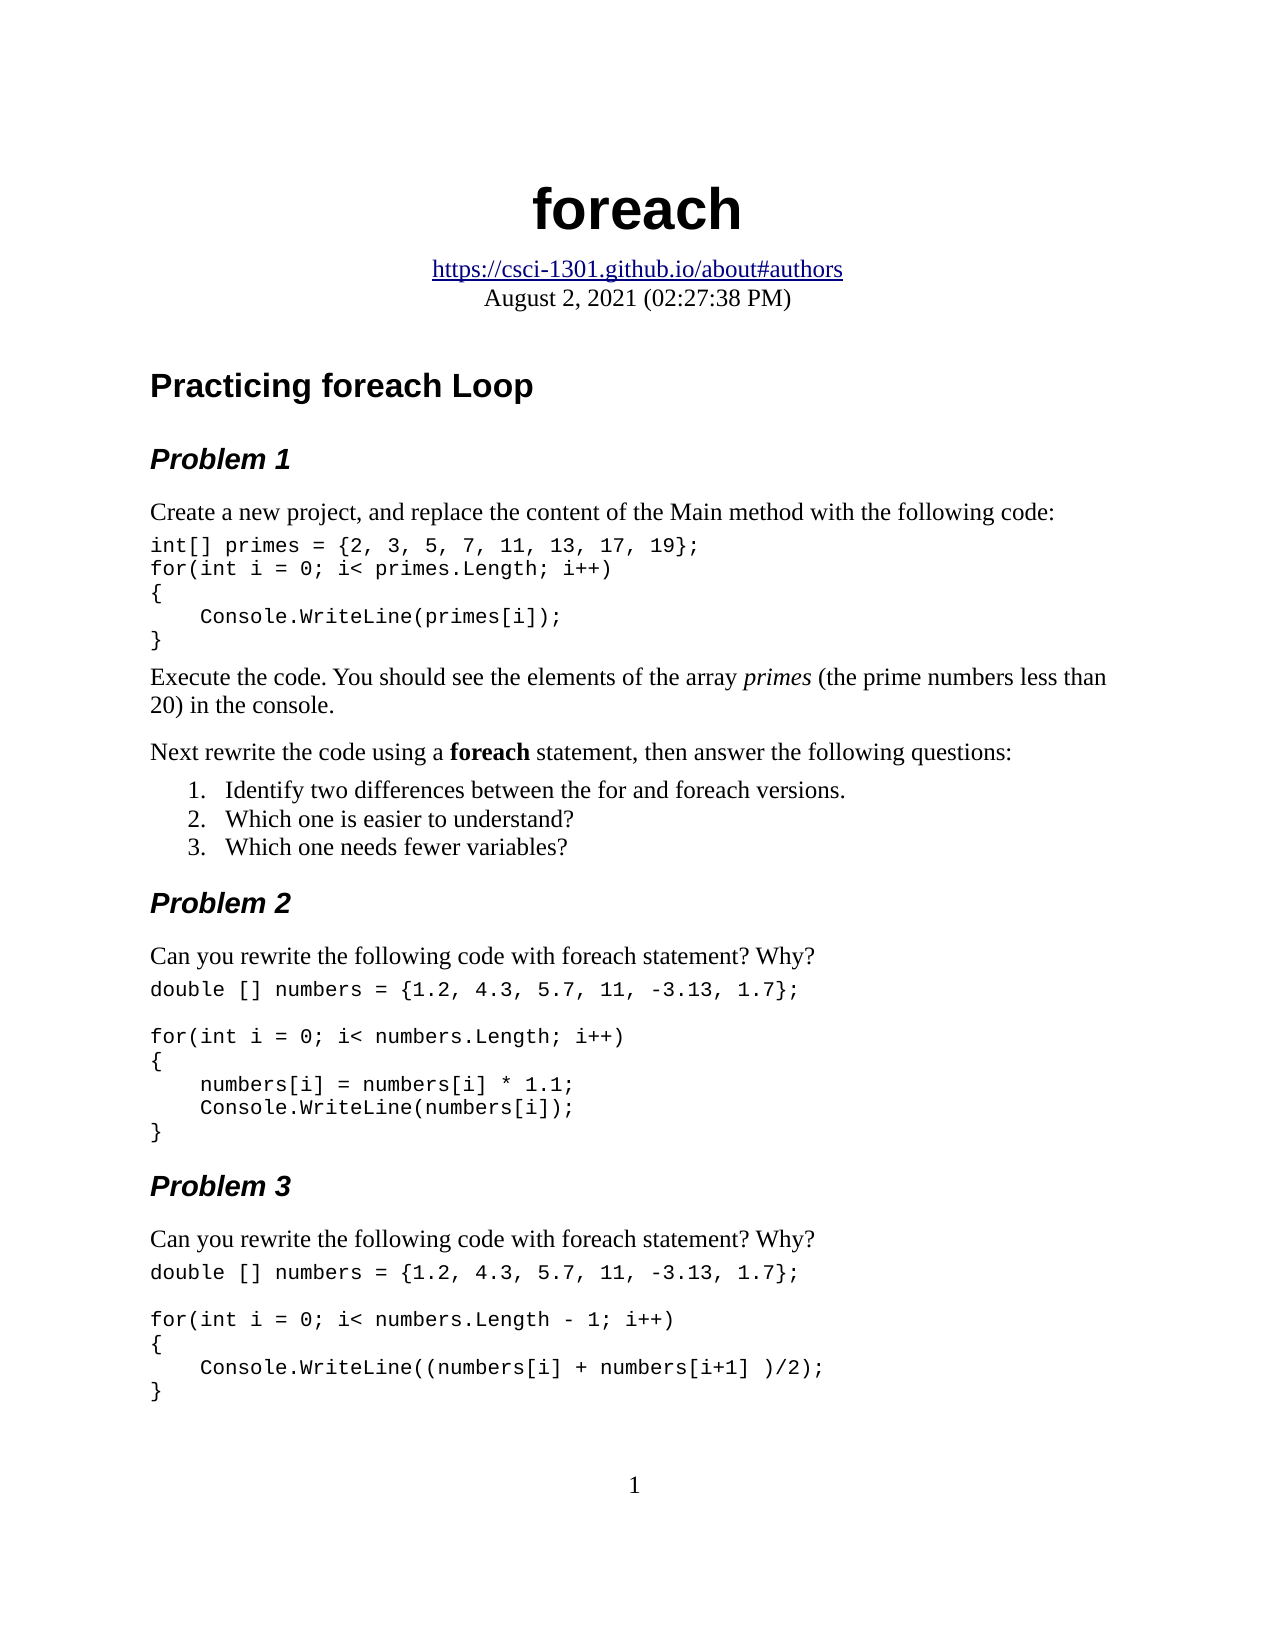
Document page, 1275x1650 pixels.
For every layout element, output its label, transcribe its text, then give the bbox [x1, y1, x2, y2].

subtitle Practicing foreach Loop [150, 366, 1125, 404]
text { [150, 1333, 1125, 1357]
subtitle Problem 2 [150, 886, 1125, 920]
text numbers[i] = numbers[i] * 1.1; [150, 1073, 1125, 1097]
text Next rewrite the code using a foreach statement, then answer the following questions: [150, 737, 1125, 766]
text for(int i = 0; i< numbers.Length; i++) [150, 1026, 1125, 1050]
list Identify two differences between the for and foreach versions. [187, 775, 1125, 804]
text https://csci-1301.github.io/about#authors [150, 254, 1125, 283]
text Console.WriteLine(numbers[i]); [150, 1097, 1125, 1121]
text Can you rewrite the following code with foreach statement? Why? [150, 1224, 1125, 1253]
text for(int i = 0; i< primes.Length; i++) [150, 558, 1125, 582]
text for(int i = 0; i< numbers.Length - 1; i++) [150, 1309, 1125, 1333]
text int[] primes = {2, 3, 5, 7, 11, 13, 17, 19}; [150, 535, 1125, 558]
subtitle Problem 3 [150, 1169, 1125, 1203]
text August 2, 2021 (02:27:38 PM) [150, 283, 1125, 312]
text { [150, 1050, 1125, 1073]
text Can you rewrite the following code with foreach statement? Why? [150, 941, 1125, 970]
list Which one is easier to understand? [187, 804, 1125, 832]
text double [] numbers = {1.2, 4.3, 5.7, 11, -3.13, 1.7}; [150, 1262, 1125, 1286]
text double [] numbers = {1.2, 4.3, 5.7, 11, -3.13, 1.7}; [150, 979, 1125, 1003]
text Console.WriteLine(primes[i]); [150, 606, 1125, 629]
list Which one needs fewer variables? [187, 832, 1125, 861]
text Console.WriteLine((numbers[i] + numbers[i+1] )/2); [150, 1357, 1125, 1380]
text } [150, 1380, 1125, 1404]
text { [150, 582, 1125, 606]
text Execute the code. You should see the elements of the array primes (the prime numbers less than 20) in the console. [150, 662, 1125, 719]
title foreach [150, 175, 1125, 242]
subtitle Problem 1 [150, 442, 1125, 476]
text } [150, 1121, 1125, 1144]
text } [150, 629, 1125, 653]
text Create a new project, and replace the content of the Main method with the following code: [150, 497, 1125, 526]
